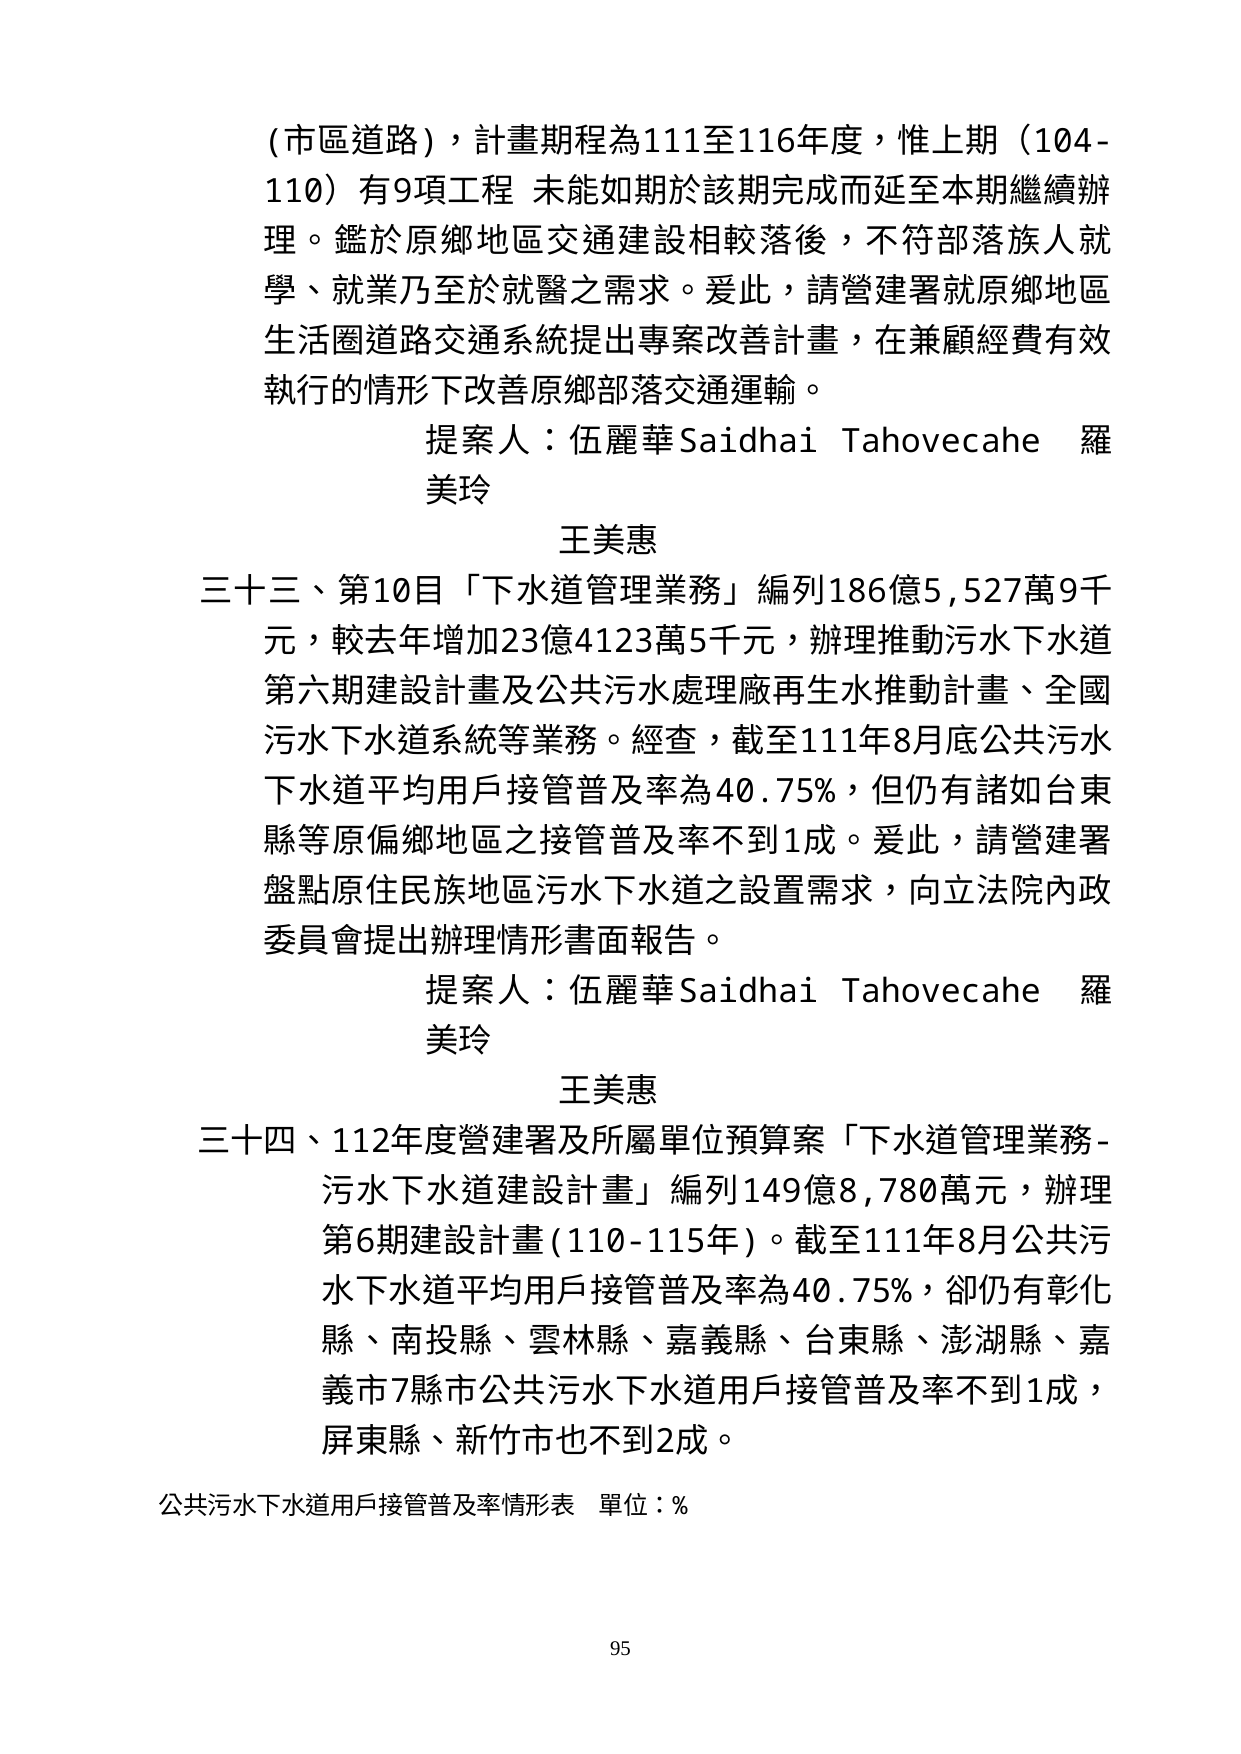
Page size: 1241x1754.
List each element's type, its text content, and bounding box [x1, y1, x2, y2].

text 王美惠 [425, 512, 1113, 562]
text 提案人：伍麗華Saidhai Tahovecahe 羅美玲 [425, 962, 1113, 1062]
text 公共污水下水道用戶接管普及率情形表 單位：% [130, 1462, 1110, 1525]
text (市區道路)，計畫期程為111至116年度，惟上期（104-110）有9項工程 未能如期於該期完成而延至本期繼續辦理。鑑於原鄉地區交通建設相較落後，不符部落族人就學、就業乃至於就醫之需求。爰此，請營建署就原鄉地區生活圈道路交通系統提出專案改善計畫，在兼顧經費有效執行的情形下改善原鄉部落交通運輸。 [130, 112, 1113, 412]
text 三十四、112年度營建署及所屬單位預算案「下水道管理業務-污水下水道建設計畫」編列149億8,780萬元，辦理第6期建設計畫(110-115年)。截至111年8月公共污水下水道平均用戶接管普及率為40.75%，卻仍有彰化縣、南投縣、雲林縣、嘉義縣、台東縣、澎湖縣、嘉義市7縣市公共污水下水道用戶接管普及率不到1成，屏東縣、新竹市也不到2成。 [130, 1112, 1113, 1462]
text 王美惠 [425, 1062, 1113, 1112]
text 提案人：伍麗華Saidhai Tahovecahe 羅美玲 [425, 412, 1113, 512]
text 三十三、第10目「下水道管理業務」編列186億5,527萬9千元，較去年增加23億4123萬5千元，辦理推動污水下水道第六期建設計畫及公共污水處理廠再生水推動計畫、全國污水下水道系統等業務。經查，截至111年8月底公共污水下水道平均用戶接管普及率為40.75%，但仍有諸如台東縣等原偏鄉地區之接管普及率不到1成。爰此，請營建署盤點原住民族地區污水下水道之設置需求，向立法院內政委員會提出辦理情形書面報告。 [130, 562, 1113, 962]
